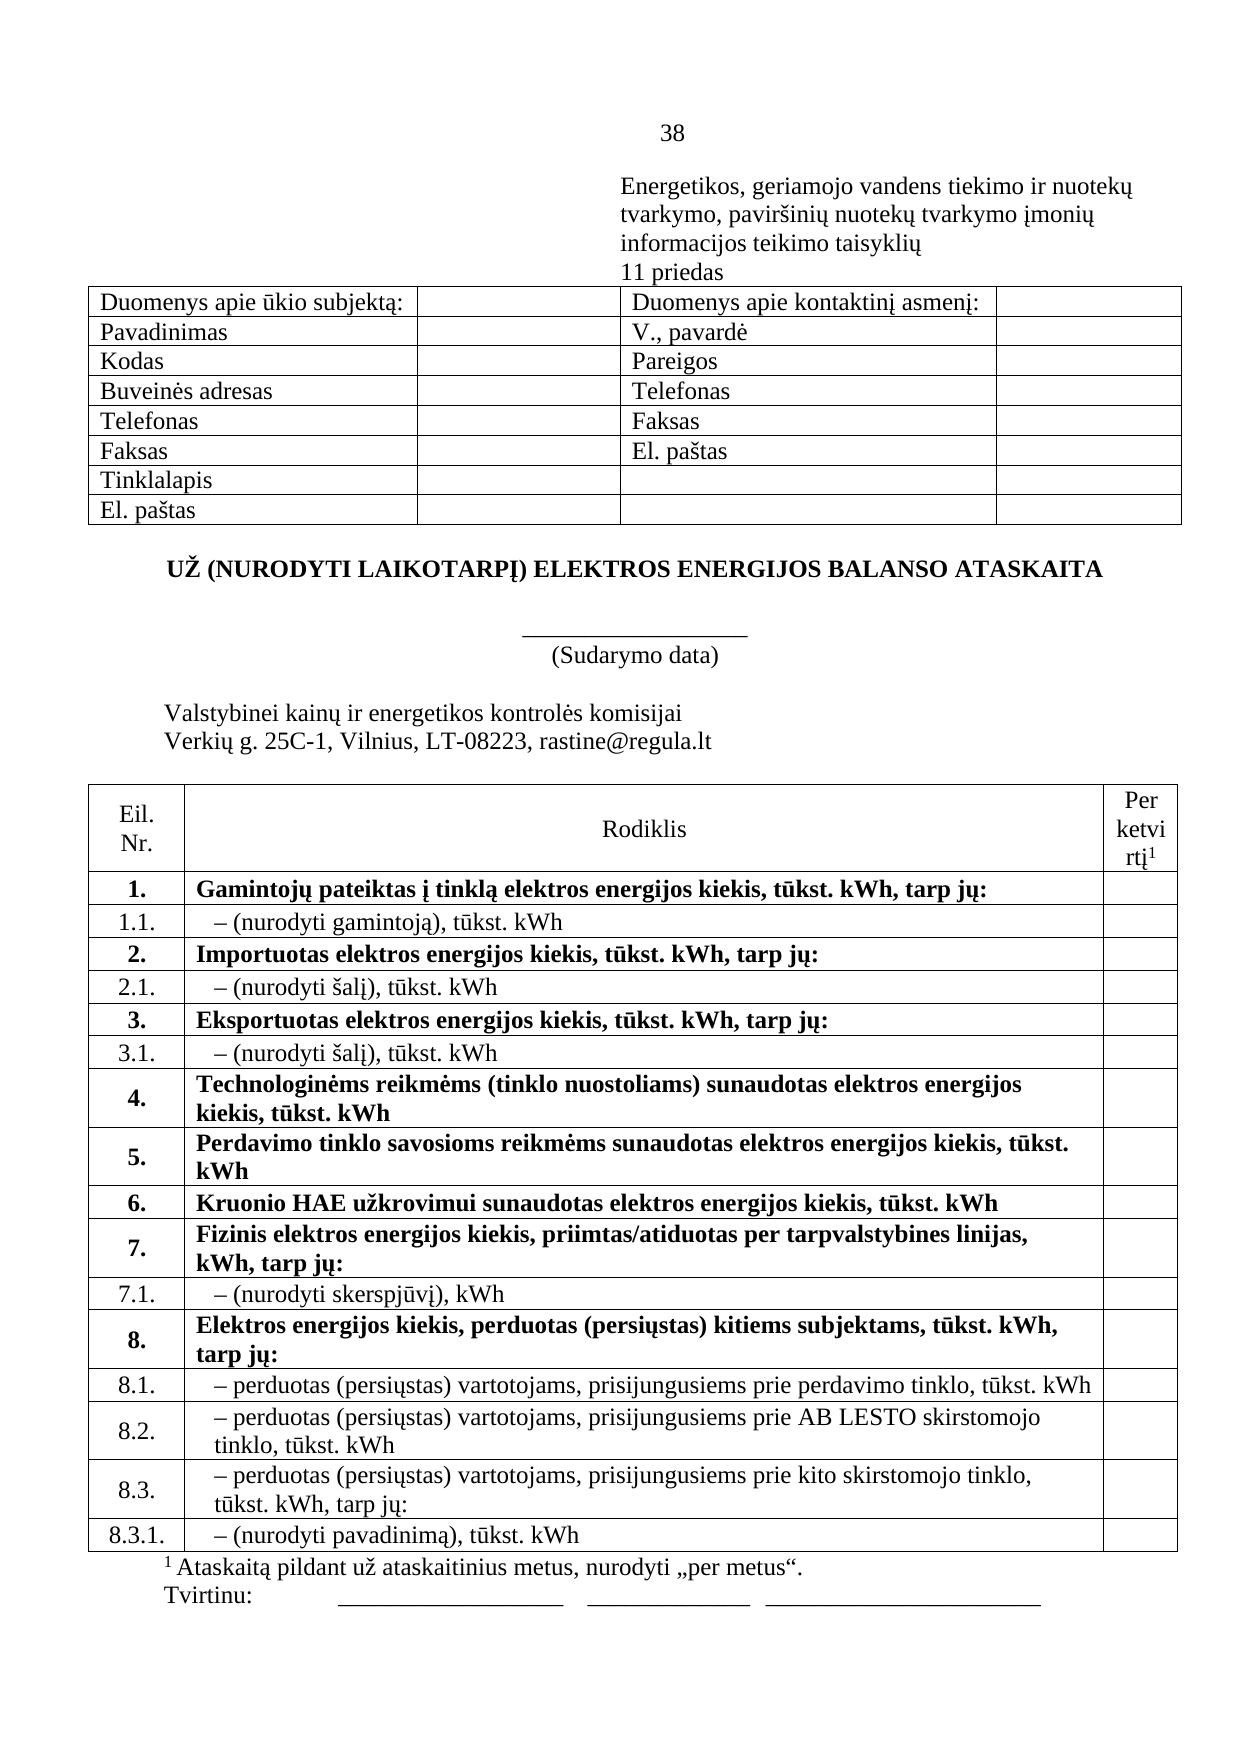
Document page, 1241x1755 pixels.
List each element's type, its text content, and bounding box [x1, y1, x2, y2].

text (Sudarymo data) [89, 640, 1181, 669]
table_cell – (nurodyti šalį), tūkst. kWh [185, 1036, 1103, 1068]
table_cell [418, 317, 620, 345]
table_cell [1104, 1128, 1177, 1185]
table_cell 8.2. [89, 1402, 184, 1459]
text UŽ (NURODYTI LAIKOTARPĮ) ELEKTROS ENERGIJOS BALANSO ATASKAITA [89, 554, 1181, 583]
text 11 priedas [620, 257, 1181, 286]
table_cell [1104, 1186, 1177, 1218]
table_cell [1104, 1369, 1177, 1401]
table_cell [418, 436, 620, 464]
table_cell [418, 406, 620, 435]
table_cell Importuotas elektros energijos kiekis, tūkst. kWh, tarp jų: [185, 938, 1103, 970]
table_cell 8.3.1. [89, 1519, 184, 1551]
table_cell [1104, 1460, 1177, 1518]
table_cell [1104, 1036, 1177, 1068]
table_cell [997, 406, 1181, 435]
table_cell [621, 495, 996, 524]
table_header [418, 287, 620, 316]
table_cell [997, 317, 1181, 345]
table_cell El. paštas [621, 436, 996, 464]
table_cell – perduotas (persiųstas) vartotojams, prisijungusiems prie kito skirstomojo tinklo, tūkst. kWh, tarp jų: [185, 1460, 1103, 1518]
table_cell [997, 346, 1181, 375]
table_cell 1. [89, 872, 184, 904]
table_cell – perduotas (persiųstas) vartotojams, prisijungusiems prie AB LESTO skirstomojo tinklo, tūkst. kWh [185, 1402, 1103, 1459]
table_cell Gamintojų pateiktas į tinklą elektros energijos kiekis, tūkst. kWh, tarp jų: [185, 872, 1103, 904]
table_cell 8.3. [89, 1460, 184, 1518]
table_cell [1104, 1310, 1177, 1368]
table_cell 7. [89, 1219, 184, 1277]
table_header [997, 287, 1181, 316]
table_cell [1104, 938, 1177, 970]
table_cell 2. [89, 938, 184, 970]
table_cell – perduotas (persiųstas) vartotojams, prisijungusiems prie perdavimo tinklo, tūkst. kWh [185, 1369, 1103, 1401]
table_cell [997, 436, 1181, 464]
text Valstybinei kainų ir energetikos kontrolės komisijai [89, 698, 1181, 726]
table_cell Fizinis elektros energijos kiekis, priimtas/atiduotas per tarpvalstybines linijas, kWh, tarp jų: [185, 1219, 1103, 1277]
table_cell 2.1. [89, 971, 184, 1002]
text __________________ [89, 611, 1181, 640]
table_cell 3. [89, 1004, 184, 1035]
table_header Per ketvirtį1 [1104, 785, 1177, 871]
table_cell [418, 466, 620, 494]
table_cell 6. [89, 1186, 184, 1218]
table_cell [997, 466, 1181, 494]
table_cell 8. [89, 1310, 184, 1368]
text 1 Ataskaitą pildant už ataskaitinius metus, nurodyti „per metus“. [89, 1552, 1181, 1580]
table_cell Faksas [621, 406, 996, 435]
table_cell – (nurodyti skerspjūvį), kWh [185, 1278, 1103, 1309]
table_cell [1104, 1069, 1177, 1127]
table_cell [1104, 872, 1177, 904]
table_header Eil. Nr. [89, 785, 184, 871]
table_cell El. paštas [89, 495, 417, 524]
table_cell [1104, 1219, 1177, 1277]
table_cell Perdavimo tinklo savosioms reikmėms sunaudotas elektros energijos kiekis, tūkst. kWh [185, 1128, 1103, 1185]
table_cell Eksportuotas elektros energijos kiekis, tūkst. kWh, tarp jų: [185, 1004, 1103, 1035]
table_cell [418, 376, 620, 405]
table_cell [418, 346, 620, 375]
text Energetikos, geriamojo vandens tiekimo ir nuotekų tvarkymo, paviršinių nuotekų tvarkymo įmonių informacijos teikimo taisyklių [620, 171, 1181, 257]
table_cell [621, 466, 996, 494]
table_cell Tinklalapis [89, 466, 417, 494]
table_cell Pavadinimas [89, 317, 417, 345]
table_cell [997, 376, 1181, 405]
table_cell 5. [89, 1128, 184, 1185]
table_cell Faksas [89, 436, 417, 464]
table_cell Telefonas [89, 406, 417, 435]
table_cell Telefonas [621, 376, 996, 405]
table_cell Buveinės adresas [89, 376, 417, 405]
table_header Rodiklis [185, 785, 1103, 871]
table_cell [1104, 1519, 1177, 1551]
table_cell 1.1. [89, 905, 184, 937]
text Tvirtinu: __________________ _____________ ______________________ [89, 1580, 1181, 1609]
table_cell – (nurodyti pavadinimą), tūkst. kWh [185, 1519, 1103, 1551]
table_cell [1104, 1278, 1177, 1309]
table_cell V., pavardė [621, 317, 996, 345]
table_header Duomenys apie kontaktinį asmenį: [621, 287, 996, 316]
table_cell Pareigos [621, 346, 996, 375]
text Verkių g. 25C-1, Vilnius, LT-08223, rastine@regula.lt [89, 726, 1181, 755]
table_cell [997, 495, 1181, 524]
table_cell – (nurodyti gamintoją), tūkst. kWh [185, 905, 1103, 937]
table_cell 8.1. [89, 1369, 184, 1401]
table_cell Technologinėms reikmėms (tinklo nuostoliams) sunaudotas elektros energijos kiekis, tūkst. kWh [185, 1069, 1103, 1127]
table_cell Kodas [89, 346, 417, 375]
table_cell 7.1. [89, 1278, 184, 1309]
table_cell Kruonio HAE užkrovimui sunaudotas elektros energijos kiekis, tūkst. kWh [185, 1186, 1103, 1218]
table_cell 4. [89, 1069, 184, 1127]
table_cell [418, 495, 620, 524]
table_cell [1104, 905, 1177, 937]
table_cell [1104, 971, 1177, 1002]
table_cell [1104, 1004, 1177, 1035]
table_cell – (nurodyti šalį), tūkst. kWh [185, 971, 1103, 1002]
table_header Duomenys apie ūkio subjektą: [89, 287, 417, 316]
table_cell 3.1. [89, 1036, 184, 1068]
table_cell Elektros energijos kiekis, perduotas (persiųstas) kitiems subjektams, tūkst. kWh, tarp jų: [185, 1310, 1103, 1368]
table_cell [1104, 1402, 1177, 1459]
